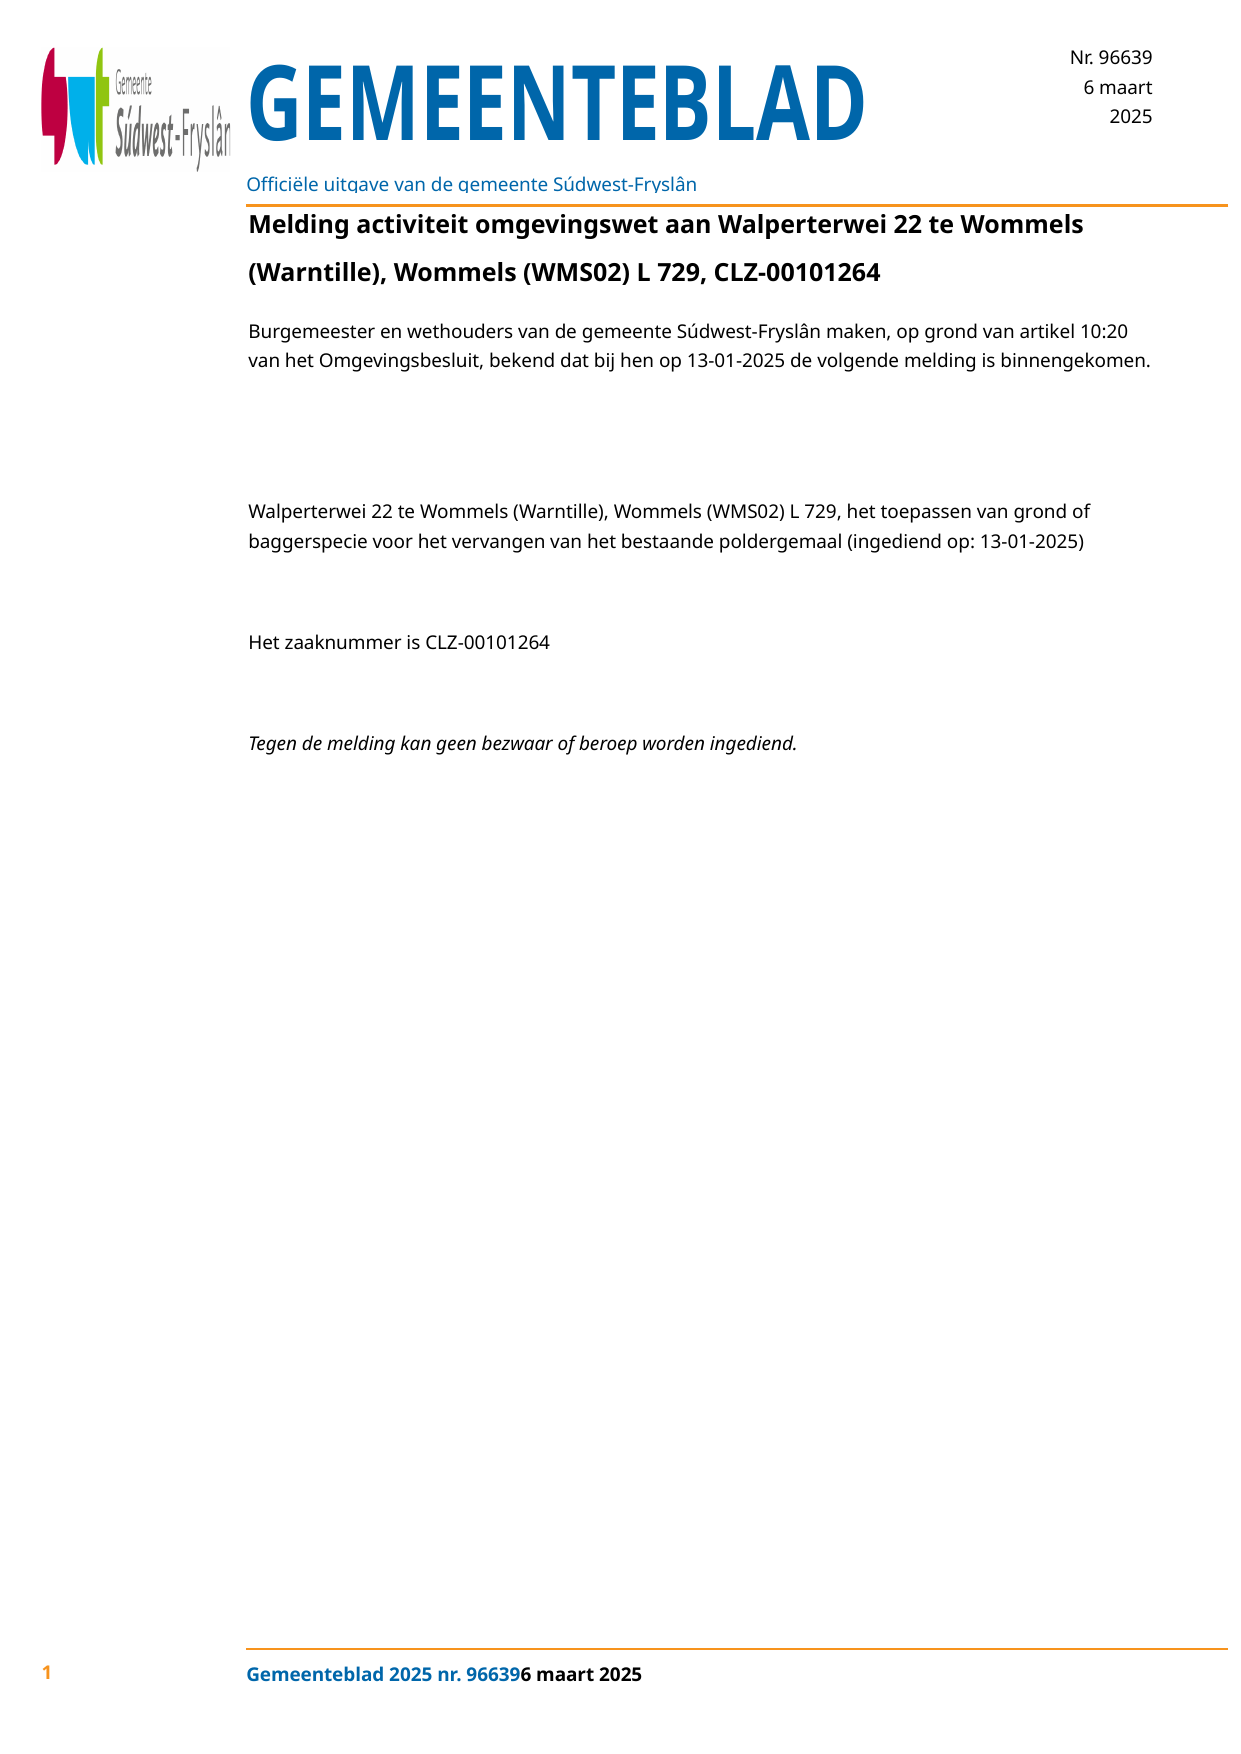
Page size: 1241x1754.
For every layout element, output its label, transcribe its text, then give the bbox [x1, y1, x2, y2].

text Walperterwei 22 te Wommels (Warntille), Wommels (WMS02) L 729, het toepassen van grond of baggerspecie voor het vervangen van het bestaande poldergemaal (ingediend op: 13-01-2025) [248, 499, 1152, 554]
text Burgemeester en wethouders van de gemeente Súdwest-Fryslân maken, op grond van artikel 10:20 van het Omgevingsbesluit, bekend dat bij hen op 13-01-2025 de volgende melding is binnengekomen. [248, 318, 1152, 373]
picture [41, 47, 231, 172]
text Het zaaknummer is CLZ-00101264 [248, 629, 1152, 655]
text Tegen de melding kan geen bezwaar of beroep worden ingediend. [248, 730, 1152, 756]
text Melding activiteit omgevingswet aan Walperterwei 22 te Wommels (Warntille), Wommels (WMS02) L 729, CLZ-00101264 [248, 207, 1152, 288]
